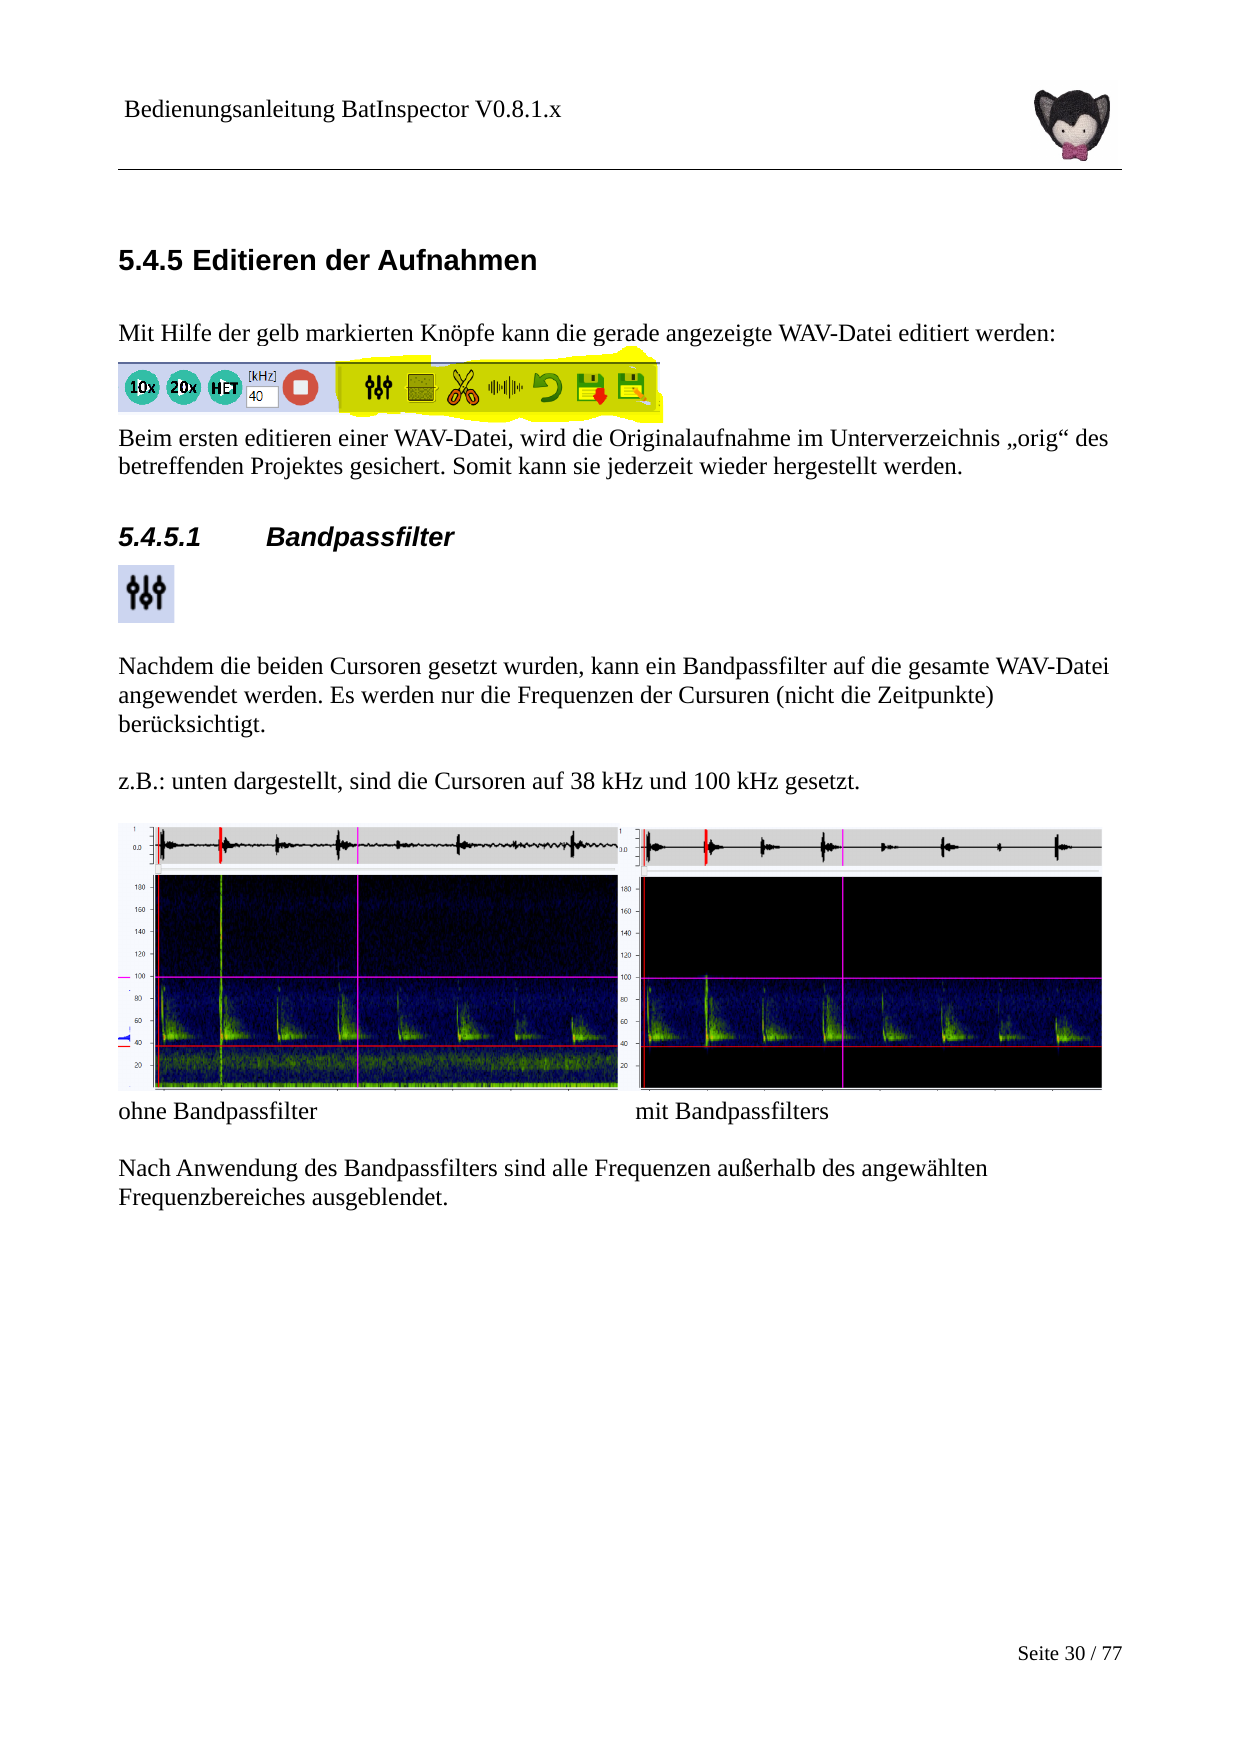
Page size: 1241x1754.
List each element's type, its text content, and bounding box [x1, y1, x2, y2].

text z.B.: unten dargestellt, sind die Cursoren auf 38 kHz und 100 kHz gesetzt. [118, 766, 1122, 795]
text Nach Anwendung des Bandpassfilters sind alle Frequenzen außerhalb des angewählten Frequenzbereiches ausgeblendet. [118, 1153, 1122, 1211]
picture [1030, 80, 1119, 169]
subtitle Bandpassfilter [118, 521, 1122, 553]
subtitle Editieren der Aufnahmen [118, 243, 1122, 276]
picture [118, 346, 664, 423]
text ohne Bandpassfilter mit Bandpassfilters [118, 1096, 1122, 1125]
text Beim ersten editieren einer WAV-Datei, wird die Originalaufnahme im Unterverzeichnis „orig“ des betreffenden Projektes gesichert. Somit kann sie jederzeit wieder hergestellt werden. [118, 423, 1122, 480]
picture [118, 565, 175, 623]
text Nachdem die beiden Cursoren gesetzt wurden, kann ein Bandpassfilter auf die gesamte WAV-Datei angewendet werden. Es werden nur die Frequenzen der Cursuren (nicht die Zeitpunkte) berücksichtigt. [118, 651, 1122, 738]
picture [118, 823, 1103, 1091]
text Mit Hilfe der gelb markierten Knöpfe kann die gerade angezeigte WAV-Datei editiert werden: [118, 318, 1122, 346]
